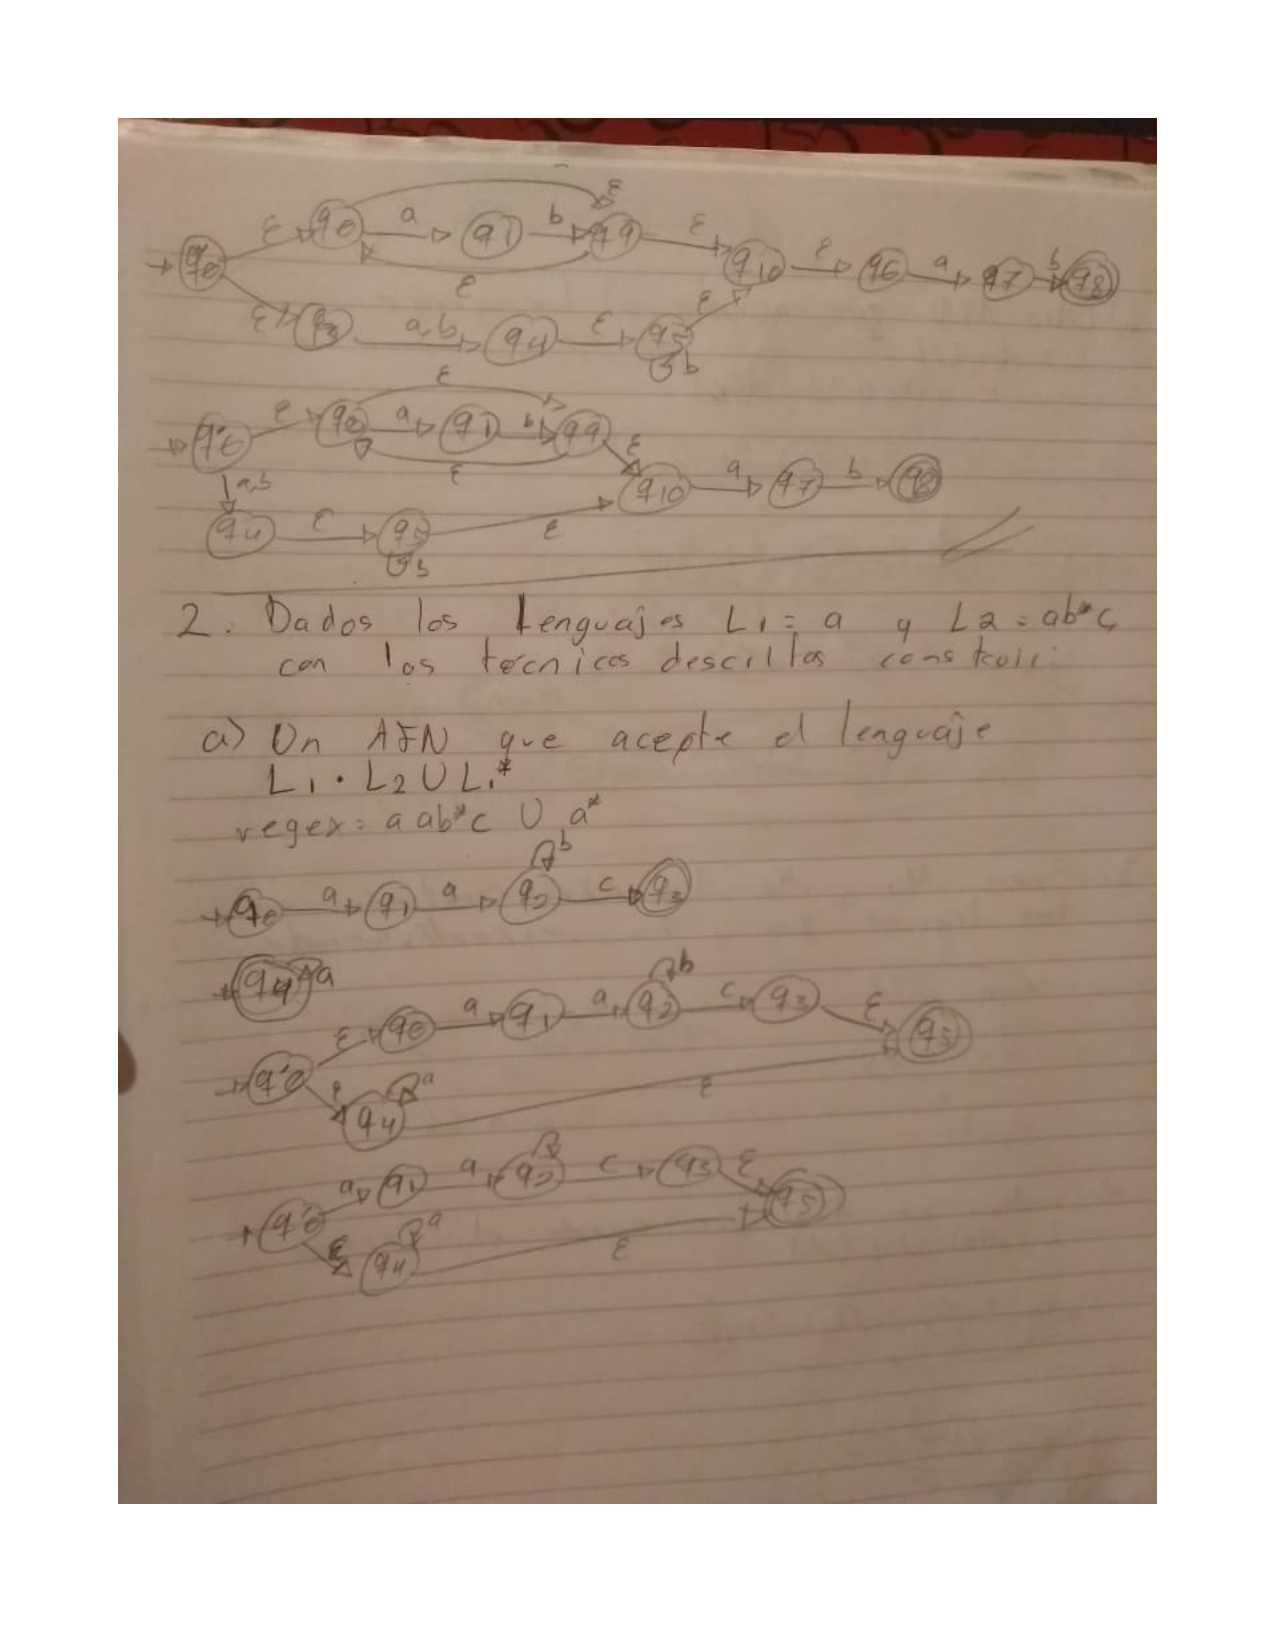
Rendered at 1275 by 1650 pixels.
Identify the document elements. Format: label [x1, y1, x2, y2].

picture [118, 118, 1157, 1504]
